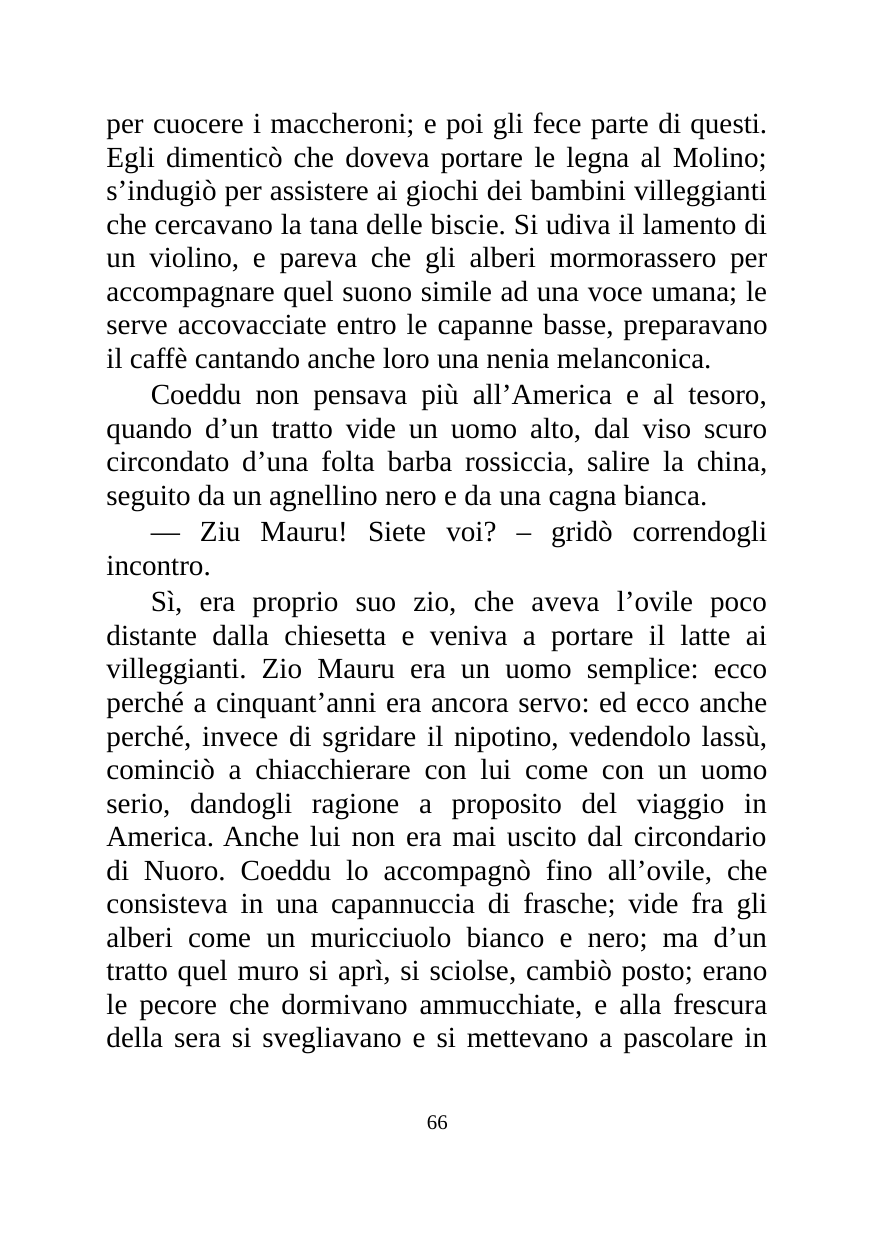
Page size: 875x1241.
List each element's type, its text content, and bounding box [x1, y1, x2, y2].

text per cuocere i maccheroni; e poi gli fece parte di questi. Egli dimenticò che doveva portare le legna al Molino; s’indugiò per assistere ai giochi dei bambini villeggianti che cercavano la tana delle biscie. Si udiva il lamento di un violino, e pareva che gli alberi mormorassero per accompagnare quel suono simile ad una voce umana; le serve accovacciate entro le capanne basse, preparavano il caffè cantando anche loro una nenia melanconica. [106, 106, 768, 374]
text Sì, era proprio suo zio, che aveva l’ovile poco distante dalla chiesetta e veniva a portare il latte ai villeggianti. Zio Mauru era un uomo semplice: ecco perché a cinquant’anni era ancora servo: ed ecco anche perché, invece di sgridare il nipotino, vedendolo lassù, cominciò a chiacchierare con lui come con un uomo serio, dandogli ragione a proposito del viaggio in America. Anche lui non era mai uscito dal circondario di Nuoro. Coeddu lo accompagnò fino all’ovile, che consisteva in una capannuccia di frasche; vide fra gli alberi come un muricciuolo bianco e nero; ma d’un tratto quel muro si aprì, si sciolse, cambiò posto; erano le pecore che dormivano ammucchiate, e alla frescura della sera si svegliavano e si mettevano a pascolare in [106, 584, 768, 1054]
text — Ziu Mauru! Siete voi? – gridò correndogli incontro. [106, 514, 768, 582]
text Coeddu non pensava più all’America e al tesoro, quando d’un tratto vide un uomo alto, dal viso scuro circondato d’una folta barba rossiccia, salire la china, seguito da un agnellino nero e da una cagna bianca. [106, 377, 768, 512]
